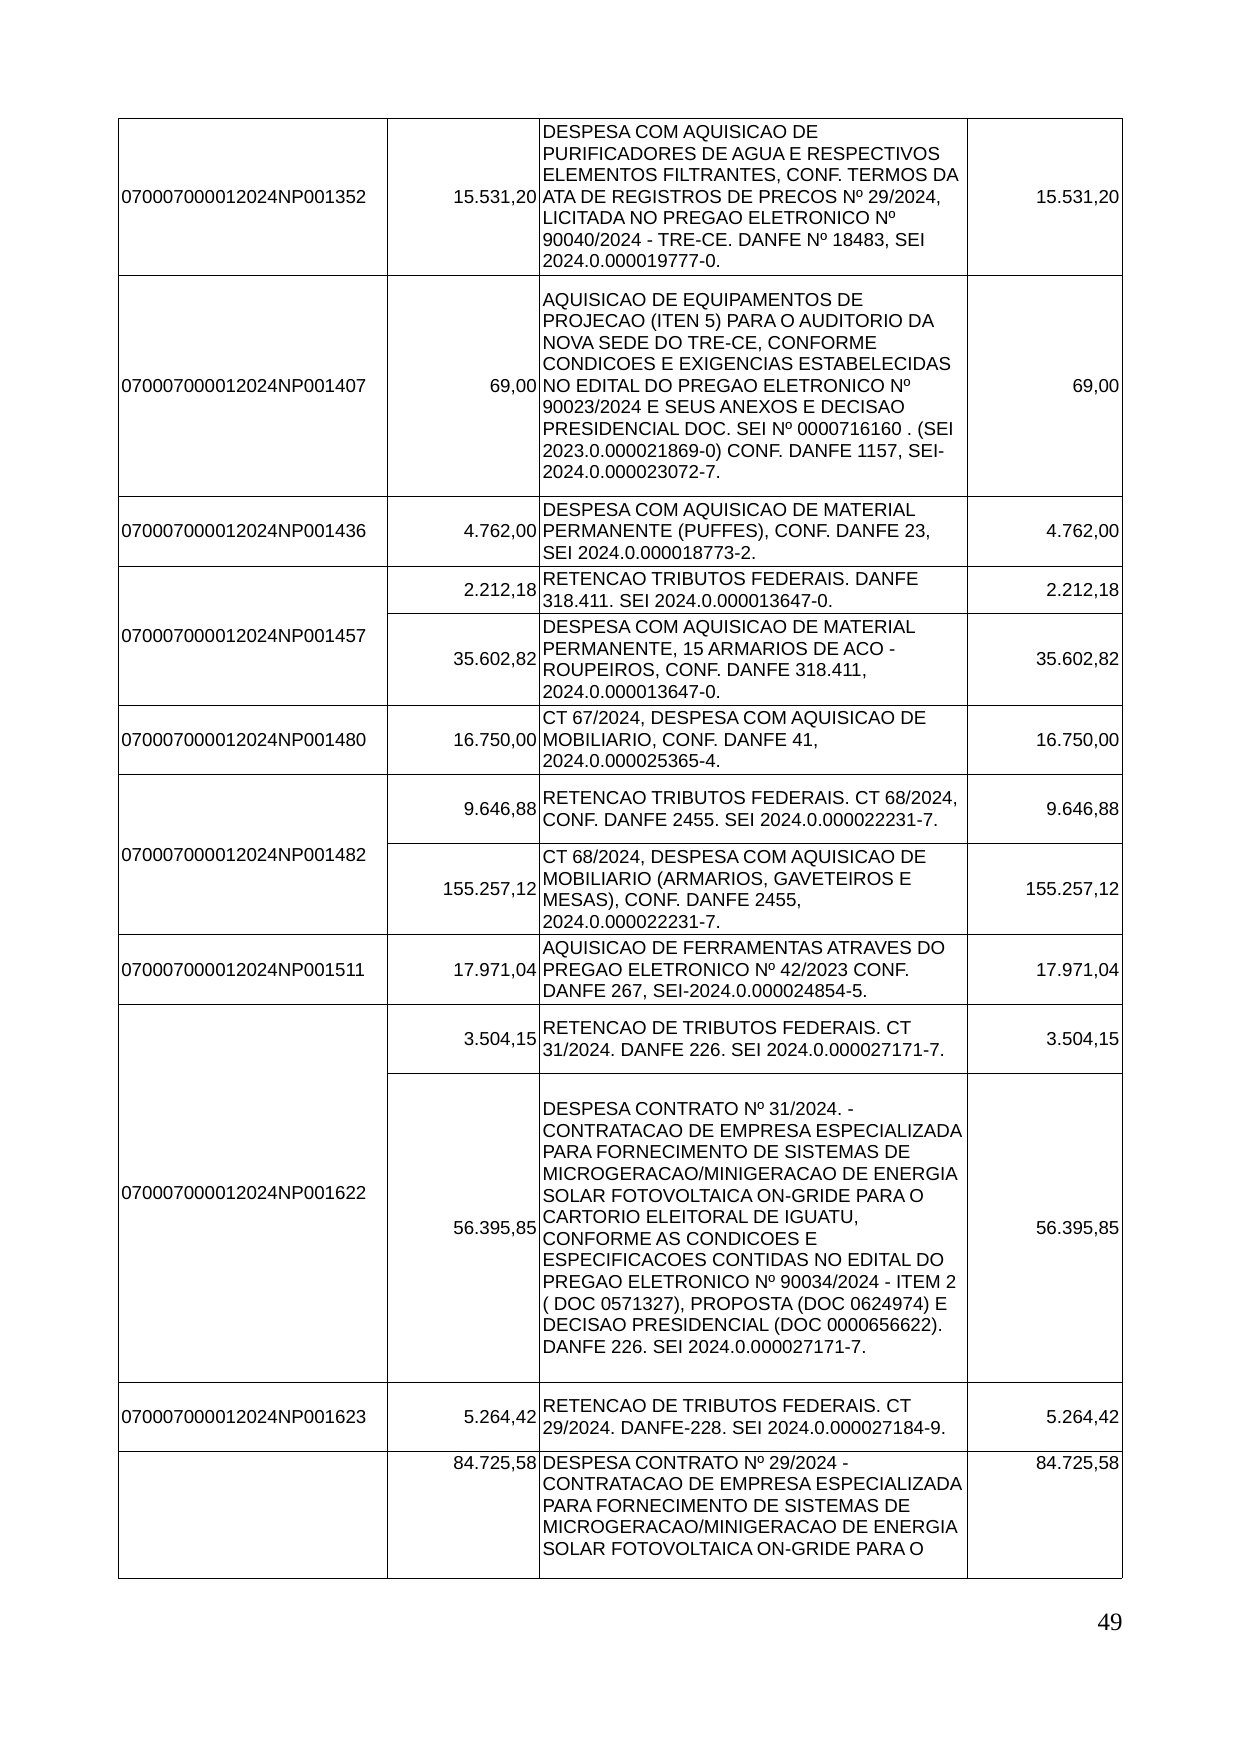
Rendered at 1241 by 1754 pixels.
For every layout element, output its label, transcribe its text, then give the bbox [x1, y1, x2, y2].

table_cell 35.602,82 [388, 614, 539, 704]
table_cell 17.971,04 [968, 935, 1122, 1004]
table_cell 35.602,82 [968, 614, 1122, 704]
table_cell 5.264,42 [388, 1383, 539, 1451]
table_cell CT 68/2024, DESPESA COM AQUISICAO DE MOBILIARIO (ARMARIOS, GAVETEIROS E MESAS), CONF. DANFE 2455, 2024.0.000022231-7. [540, 844, 967, 934]
table_cell 3.504,15 [388, 1005, 539, 1073]
table_cell 3.504,15 [968, 1005, 1122, 1073]
table_cell 56.395,85 [388, 1074, 539, 1382]
table_cell 84.725,58 [968, 1452, 1122, 1577]
table_cell 070007000012024NP001457 [119, 567, 387, 704]
table_cell 69,00 [968, 276, 1122, 496]
table_cell 070007000012024NP001511 [119, 935, 387, 1004]
table_cell 070007000012024NP001480 [119, 706, 387, 774]
table_cell 15.531,20 [968, 119, 1122, 274]
table_cell 15.531,20 [388, 119, 539, 274]
table_cell 69,00 [388, 276, 539, 496]
table_cell DESPESA COM AQUISICAO DE MATERIAL PERMANENTE, 15 ARMARIOS DE ACO - ROUPEIROS, CONF. DANFE 318.411, 2024.0.000013647-0. [540, 614, 967, 704]
table_cell [119, 1452, 387, 1577]
table_cell 9.646,88 [388, 775, 539, 843]
table_cell RETENCAO DE TRIBUTOS FEDERAIS. CT 31/2024. DANFE 226. SEI 2024.0.000027171-7. [540, 1005, 967, 1073]
table_cell RETENCAO TRIBUTOS FEDERAIS. CT 68/2024, CONF. DANFE 2455. SEI 2024.0.000022231-7. [540, 775, 967, 843]
table_cell RETENCAO DE TRIBUTOS FEDERAIS. CT 29/2024. DANFE-228. SEI 2024.0.000027184-9. [540, 1383, 967, 1451]
table_cell 070007000012024NP001352 [119, 119, 387, 274]
table_cell AQUISICAO DE EQUIPAMENTOS DE PROJECAO (ITEN 5) PARA O AUDITORIO DA NOVA SEDE DO TRE-CE, CONFORME CONDICOES E EXIGENCIAS ESTABELECIDAS NO EDITAL DO PREGAO ELETRONICO Nº 90023/2024 E SEUS ANEXOS E DECISAO PRESIDENCIAL DOC. SEI Nº 0000716160 . (SEI 2023.0.000021869-0) CONF. DANFE 1157, SEI- 2024.0.000023072-7. [540, 276, 967, 496]
table_cell DESPESA CONTRATO Nº 29/2024 - CONTRATACAO DE EMPRESA ESPECIALIZADA PARA FORNECIMENTO DE SISTEMAS DE MICROGERACAO/MINIGERACAO DE ENERGIA SOLAR FOTOVOLTAICA ON-GRIDE PARA O [540, 1452, 967, 1577]
table_cell 84.725,58 [388, 1452, 539, 1577]
table_cell 070007000012024NP001436 [119, 497, 387, 566]
table_cell 070007000012024NP001407 [119, 276, 387, 496]
table_cell DESPESA CONTRATO Nº 31/2024. - CONTRATACAO DE EMPRESA ESPECIALIZADA PARA FORNECIMENTO DE SISTEMAS DE MICROGERACAO/MINIGERACAO DE ENERGIA SOLAR FOTOVOLTAICA ON-GRIDE PARA O CARTORIO ELEITORAL DE IGUATU, CONFORME AS CONDICOES E ESPECIFICACOES CONTIDAS NO EDITAL DO PREGAO ELETRONICO Nº 90034/2024 - ITEM 2 ( DOC 0571327), PROPOSTA (DOC 0624974) E DECISAO PRESIDENCIAL (DOC 0000656622). DANFE 226. SEI 2024.0.000027171-7. [540, 1074, 967, 1382]
table_cell DESPESA COM AQUISICAO DE PURIFICADORES DE AGUA E RESPECTIVOS ELEMENTOS FILTRANTES, CONF. TERMOS DA ATA DE REGISTROS DE PRECOS Nº 29/2024, LICITADA NO PREGAO ELETRONICO Nº 90040/2024 - TRE-CE. DANFE Nº 18483, SEI 2024.0.000019777-0. [540, 119, 967, 274]
table_cell 4.762,00 [968, 497, 1122, 566]
table_cell 155.257,12 [968, 844, 1122, 934]
table_cell 070007000012024NP001622 [119, 1005, 387, 1382]
table_cell 16.750,00 [388, 706, 539, 774]
table_cell 070007000012024NP001623 [119, 1383, 387, 1451]
table_cell 16.750,00 [968, 706, 1122, 774]
table_cell 5.264,42 [968, 1383, 1122, 1451]
table_cell CT 67/2024, DESPESA COM AQUISICAO DE MOBILIARIO, CONF. DANFE 41, 2024.0.000025365-4. [540, 706, 967, 774]
table_cell 070007000012024NP001482 [119, 775, 387, 934]
table_cell 56.395,85 [968, 1074, 1122, 1382]
table_cell 2.212,18 [388, 567, 539, 613]
table_cell 155.257,12 [388, 844, 539, 934]
table_cell 4.762,00 [388, 497, 539, 566]
table_cell 17.971,04 [388, 935, 539, 1004]
table_cell RETENCAO TRIBUTOS FEDERAIS. DANFE 318.411. SEI 2024.0.000013647-0. [540, 567, 967, 613]
table_cell 9.646,88 [968, 775, 1122, 843]
table_cell AQUISICAO DE FERRAMENTAS ATRAVES DO PREGAO ELETRONICO Nº 42/2023 CONF. DANFE 267, SEI-2024.0.000024854-5. [540, 935, 967, 1004]
table_cell 2.212,18 [968, 567, 1122, 613]
table_cell DESPESA COM AQUISICAO DE MATERIAL PERMANENTE (PUFFES), CONF. DANFE 23, SEI 2024.0.000018773-2. [540, 497, 967, 566]
